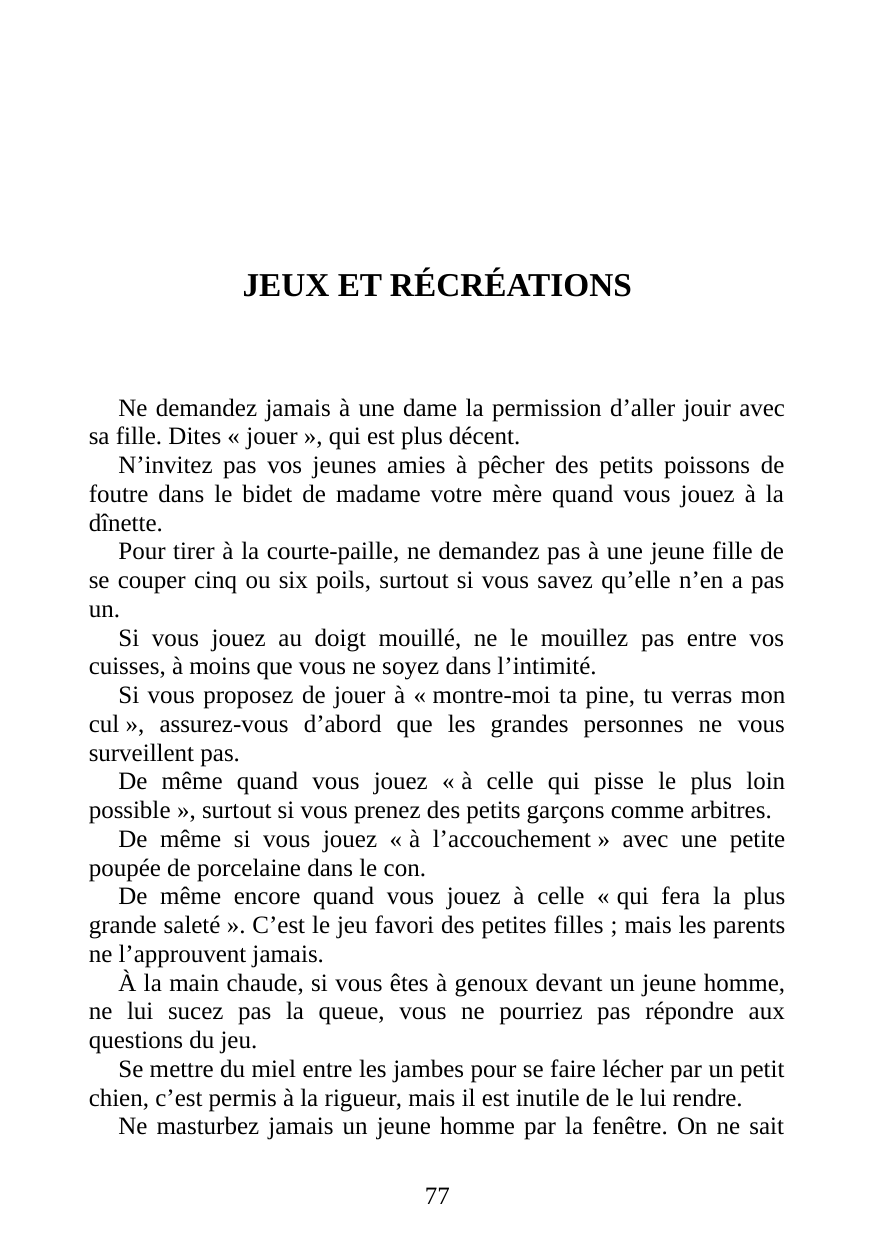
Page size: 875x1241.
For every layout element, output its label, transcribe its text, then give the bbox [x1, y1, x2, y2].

text Si vous proposez de jouer à « montre-moi ta pine, tu verras mon cul », assurez-vous d’abord que les grandes personnes ne vous surveillent pas. [88, 680, 786, 766]
text De même si vous jouez « à l’accouchement » avec une petite poupée de porcelaine dans le con. [88, 824, 786, 881]
subtitle JEUX ET RÉCRÉATIONS [88, 266, 786, 304]
text N’invitez pas vos jeunes amies à pêcher des petits poissons de foutre dans le bidet de madame votre mère quand vous jouez à la dînette. [88, 450, 786, 536]
text Si vous jouez au doigt mouillé, ne le mouillez pas entre vos cuisses, à moins que vous ne soyez dans l’intimité. [88, 623, 786, 680]
text De même encore quand vous jouez à celle « qui fera la plus grande saleté ». C’est le jeu favori des petites filles ; mais les parents ne l’approuvent jamais. [88, 881, 786, 968]
text Se mettre du miel entre les jambes pour se faire lécher par un petit chien, c’est permis à la rigueur, mais il est inutile de le lui rendre. [88, 1054, 786, 1111]
text Ne masturbez jamais un jeune homme par la fenêtre. On ne sait [88, 1111, 786, 1140]
text À la main chaude, si vous êtes à genoux devant un jeune homme, ne lui sucez pas la queue, vous ne pourriez pas répondre aux questions du jeu. [88, 968, 786, 1054]
text De même quand vous jouez « à celle qui pisse le plus loin possible », surtout si vous prenez des petits garçons comme arbitres. [88, 766, 786, 824]
text Ne demandez jamais à une dame la permission d’aller jouir avec sa fille. Dites « jouer », qui est plus décent. [88, 393, 786, 450]
text Pour tirer à la courte-paille, ne demandez pas à une jeune fille de se couper cinq ou six poils, surtout si vous savez qu’elle n’en a pas un. [88, 536, 786, 623]
